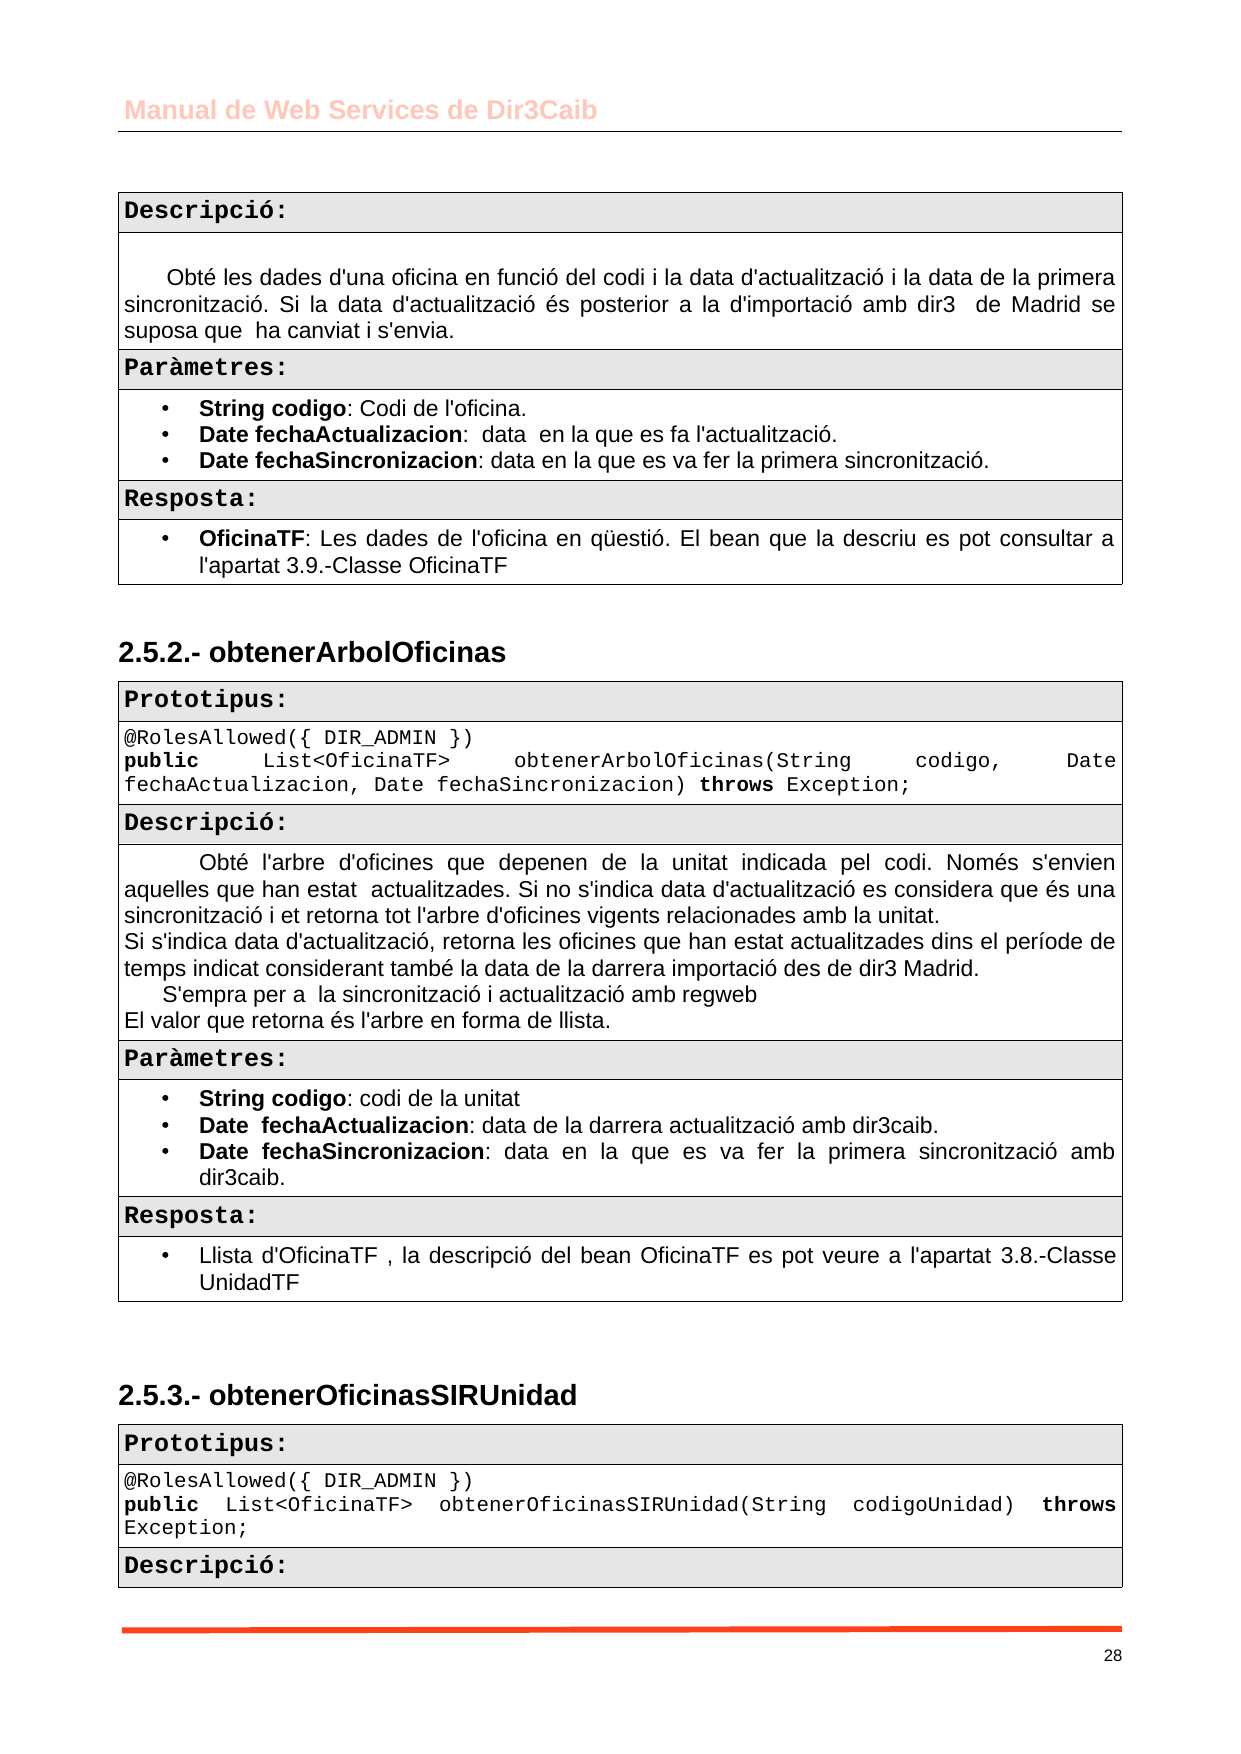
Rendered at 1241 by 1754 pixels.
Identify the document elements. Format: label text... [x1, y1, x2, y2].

table_cell String codigo: Codi de l'oficina. Date fechaActualizacion: data en la que es fa l'actualització. Date fechaSincronizacion: data en la que es va fer la primera sincronització. [119, 390, 1122, 479]
table_header Prototipus: [119, 1425, 1122, 1464]
table_cell Obté les dades d'una oficina en funció del codi i la data d'actualització i la data de la primera sincronització. Si la data d'actualització és posterior a la d'importació amb dir3 de Madrid se suposa que ha canviat i s'envia. [119, 233, 1122, 349]
table_cell Obté l'arbre d'oficines que depenen de la unitat indicada pel codi. Només s'envien aquelles que han estat actualitzades. Si no s'indica data d'actualització es considera que és una sincronització i et retorna tot l'arbre d'oficines vigents relacionades amb la unitat. Si s'indica data d'actualització, retorna les oficines que han estat actualitzades dins el període de temps indicat considerant també la data de la darrera importació des de dir3 Madrid. S'empra per a la sincronització i actualització amb regweb El valor que retorna és l'arbre en forma de llista. [119, 845, 1122, 1039]
table_cell Paràmetres: [119, 1041, 1122, 1079]
table_cell Descripció: [119, 193, 1122, 232]
table_cell String codigo: codi de la unitat Date fechaActualizacion: data de la darrera actualització amb dir3caib. Date fechaSincronizacion: data en la que es va fer la primera sincronització amb dir3caib. [119, 1080, 1122, 1196]
table_cell Llista d'OficinaTF , la descripció del bean OficinaTF es pot veure a l'apartat 3.8.-Classe UnidadTF [119, 1237, 1122, 1301]
table_cell Resposta: [119, 1197, 1122, 1236]
subtitle obtenerArbolOficinas [118, 635, 1122, 669]
table_cell @RolesAllowed({ DIR_ADMIN }) public List<OficinaTF> obtenerArbolOficinas(String codigo, Date fechaActualizacion, Date fechaSincronizacion) throws Exception; [119, 722, 1122, 803]
table_cell Descripció: [119, 1548, 1122, 1587]
subtitle obtenerOficinasSIRUnidad [118, 1378, 1122, 1412]
table_cell @RolesAllowed({ DIR_ADMIN }) public List<OficinaTF> obtenerOficinasSIRUnidad(String codigoUnidad) throws Exception; [119, 1465, 1122, 1547]
table_cell Resposta: [119, 481, 1122, 519]
table_header Prototipus: [119, 682, 1122, 721]
table_cell Paràmetres: [119, 350, 1122, 389]
table_cell OficinaTF: Les dades de l'oficina en qüestió. El bean que la descriu es pot consultar a l'apartat 3.9.-Classe OficinaTF [119, 520, 1122, 584]
table_cell Descripció: [119, 805, 1122, 843]
